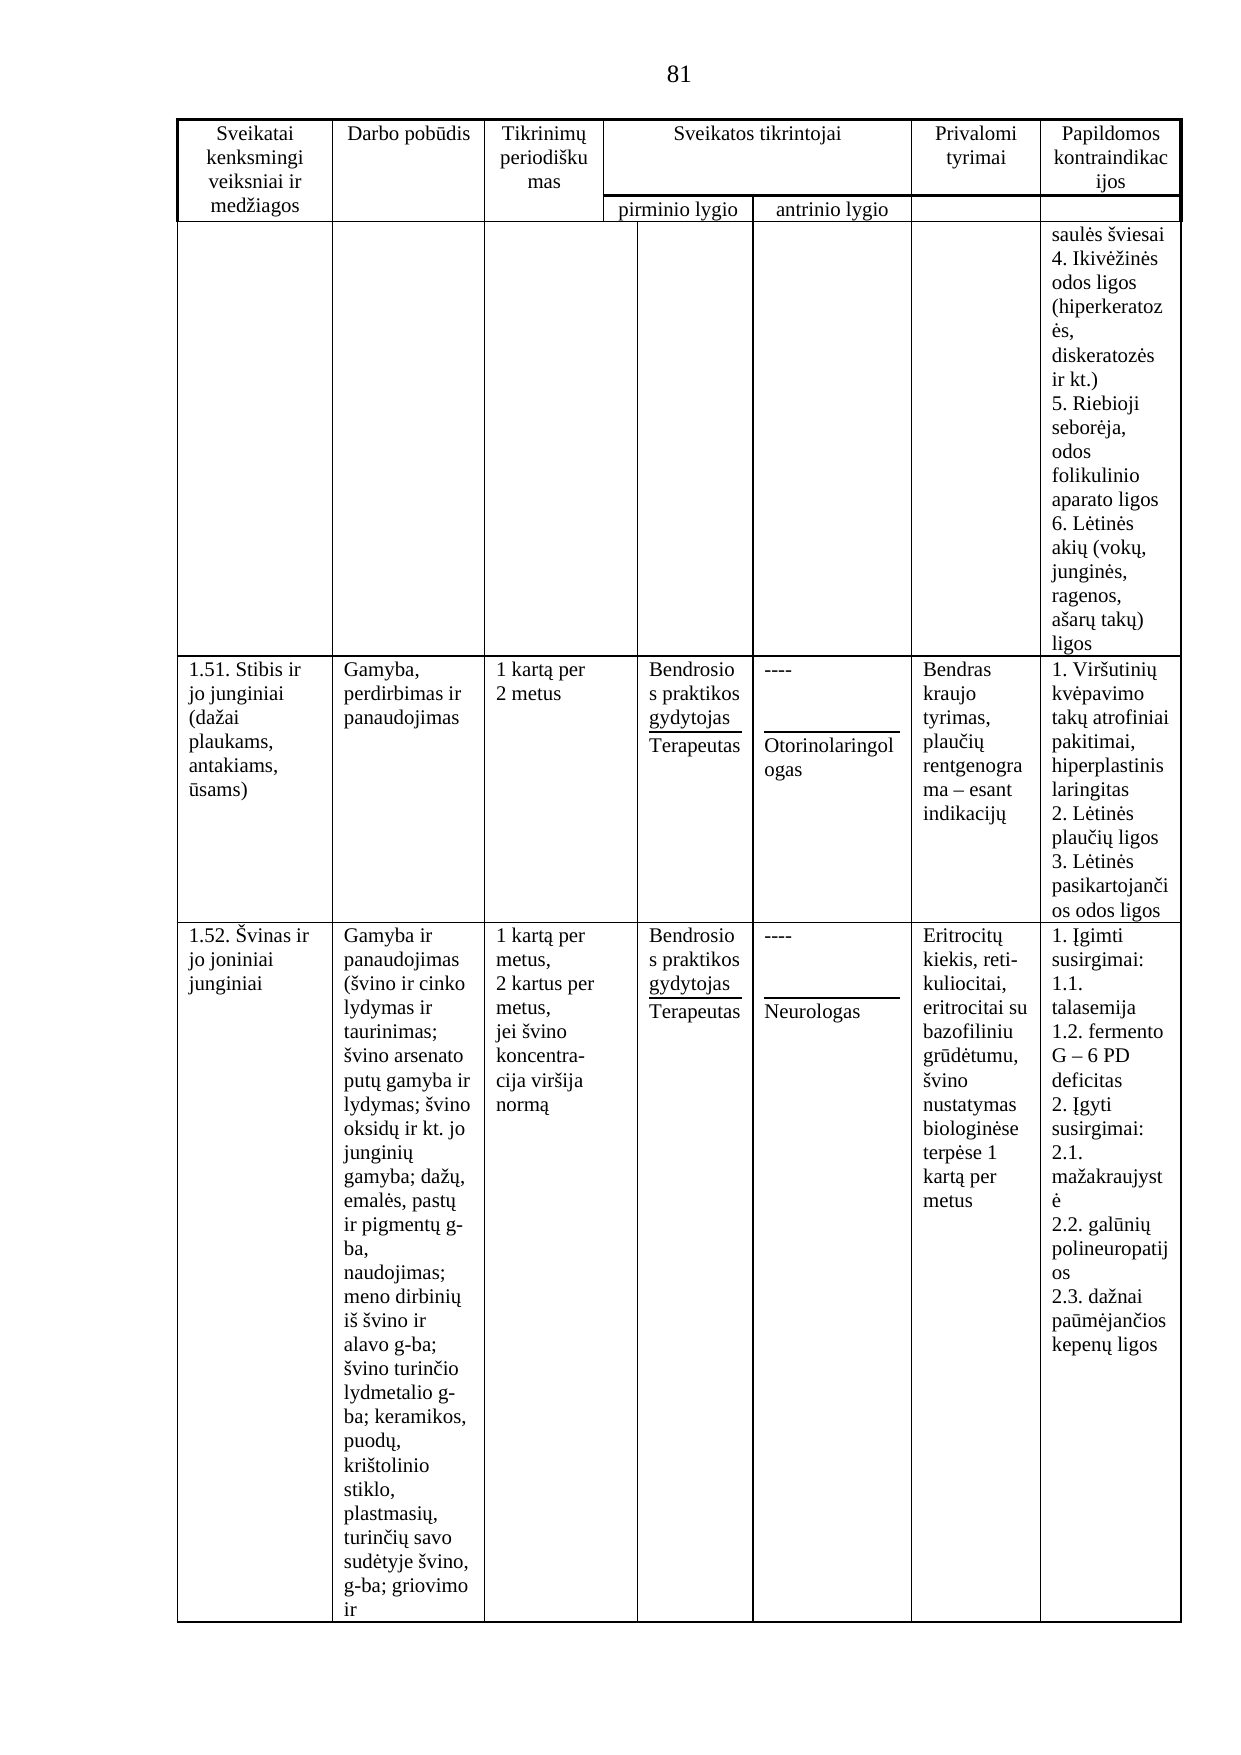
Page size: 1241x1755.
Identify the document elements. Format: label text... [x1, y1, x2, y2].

table_cell [178, 222, 332, 655]
table_cell pirminio lygio [604, 197, 752, 221]
table_cell [754, 222, 911, 655]
table_cell [485, 222, 637, 655]
table_cell [912, 197, 1040, 221]
table_header Sveikatos tikrintojai [604, 121, 911, 193]
table_cell 1. Įgimti susirgimai: 1.1. talasemija 1.2. fermento G – 6 PD deficitas 2. Įgyti susirgimai: 2.1. mažakraujystė 2.2. galūnių polineuropatijos 2.3. dažnai paūmėjančios kepenų ligos [1041, 923, 1180, 1621]
table_header Privalomi tyrimai [912, 121, 1040, 193]
table_header Tikrinimų periodiškumas [485, 121, 603, 221]
table_cell 1. Viršutinių kvėpavimo takų atrofiniai pakitimai, hiperplastinis laringitas 2. Lėtinės plaučių ligos 3. Lėtinės pasikartojančios odos ligos [1041, 657, 1180, 922]
table_cell 1.51. Stibis ir jo junginiai (dažai plaukams, antakiams, ūsams) [178, 657, 332, 922]
table_cell 1 kartą per metus, 2 kartus per metus, jei švino koncentra- cija viršija normą [485, 923, 637, 1621]
table_cell [1041, 197, 1179, 221]
table_cell ---- Otorinolaringologas [754, 657, 911, 922]
table_cell 1 kartą per 2 metus [485, 657, 637, 922]
table_cell Eritrocitų kiekis, reti-kuliocitai, eritrocitai su bazofiliniu grūdėtumu, švino nustatymas biologinėse terpėse 1 kartą per metus [912, 923, 1040, 1621]
table_cell saulės šviesai 4. Ikivėžinės odos ligos (hiperkeratozės, diskeratozės ir kt.) 5. Riebioji seborėja, odos folikulinio aparato ligos 6. Lėtinės akių (vokų, junginės, ragenos, ašarų takų) ligos [1041, 222, 1180, 655]
table_cell Gamyba, perdirbimas ir panaudojimas [333, 657, 484, 922]
table_cell [333, 222, 484, 655]
table_header Papildomos kontraindikacijos [1041, 121, 1179, 193]
table_cell 1.52. Švinas ir jo joniniai junginiai [178, 923, 332, 1621]
table_cell [638, 222, 752, 655]
table_cell Bendrosios praktikos gydytojas Terapeutas [638, 657, 752, 922]
table_header Sveikatai kenksmingi veiksniai ir medžiagos [179, 121, 332, 221]
table_cell Gamyba ir panaudojimas (švino ir cinko lydymas ir taurinimas; švino arsenato putų gamyba ir lydymas; švino oksidų ir kt. jo junginių gamyba; dažų, emalės, pastų ir pigmentų g-ba, naudojimas; meno dirbinių iš švino ir alavo g-ba; švino turinčio lydmetalio g-ba; keramikos, puodų, krištolinio stiklo, plastmasių, turinčių savo sudėtyje švino, g-ba; griovimo ir [333, 923, 484, 1621]
table_cell antrinio lygio [754, 197, 911, 221]
table_header Darbo pobūdis [333, 121, 484, 221]
table_cell [912, 222, 1040, 655]
table_cell Bendras kraujo tyrimas, plaučių rentgenograma – esant indikacijų [912, 657, 1040, 922]
table_cell ---- Neurologas [754, 923, 911, 1621]
table_cell Bendrosios praktikos gydytojas Terapeutas [638, 923, 752, 1621]
